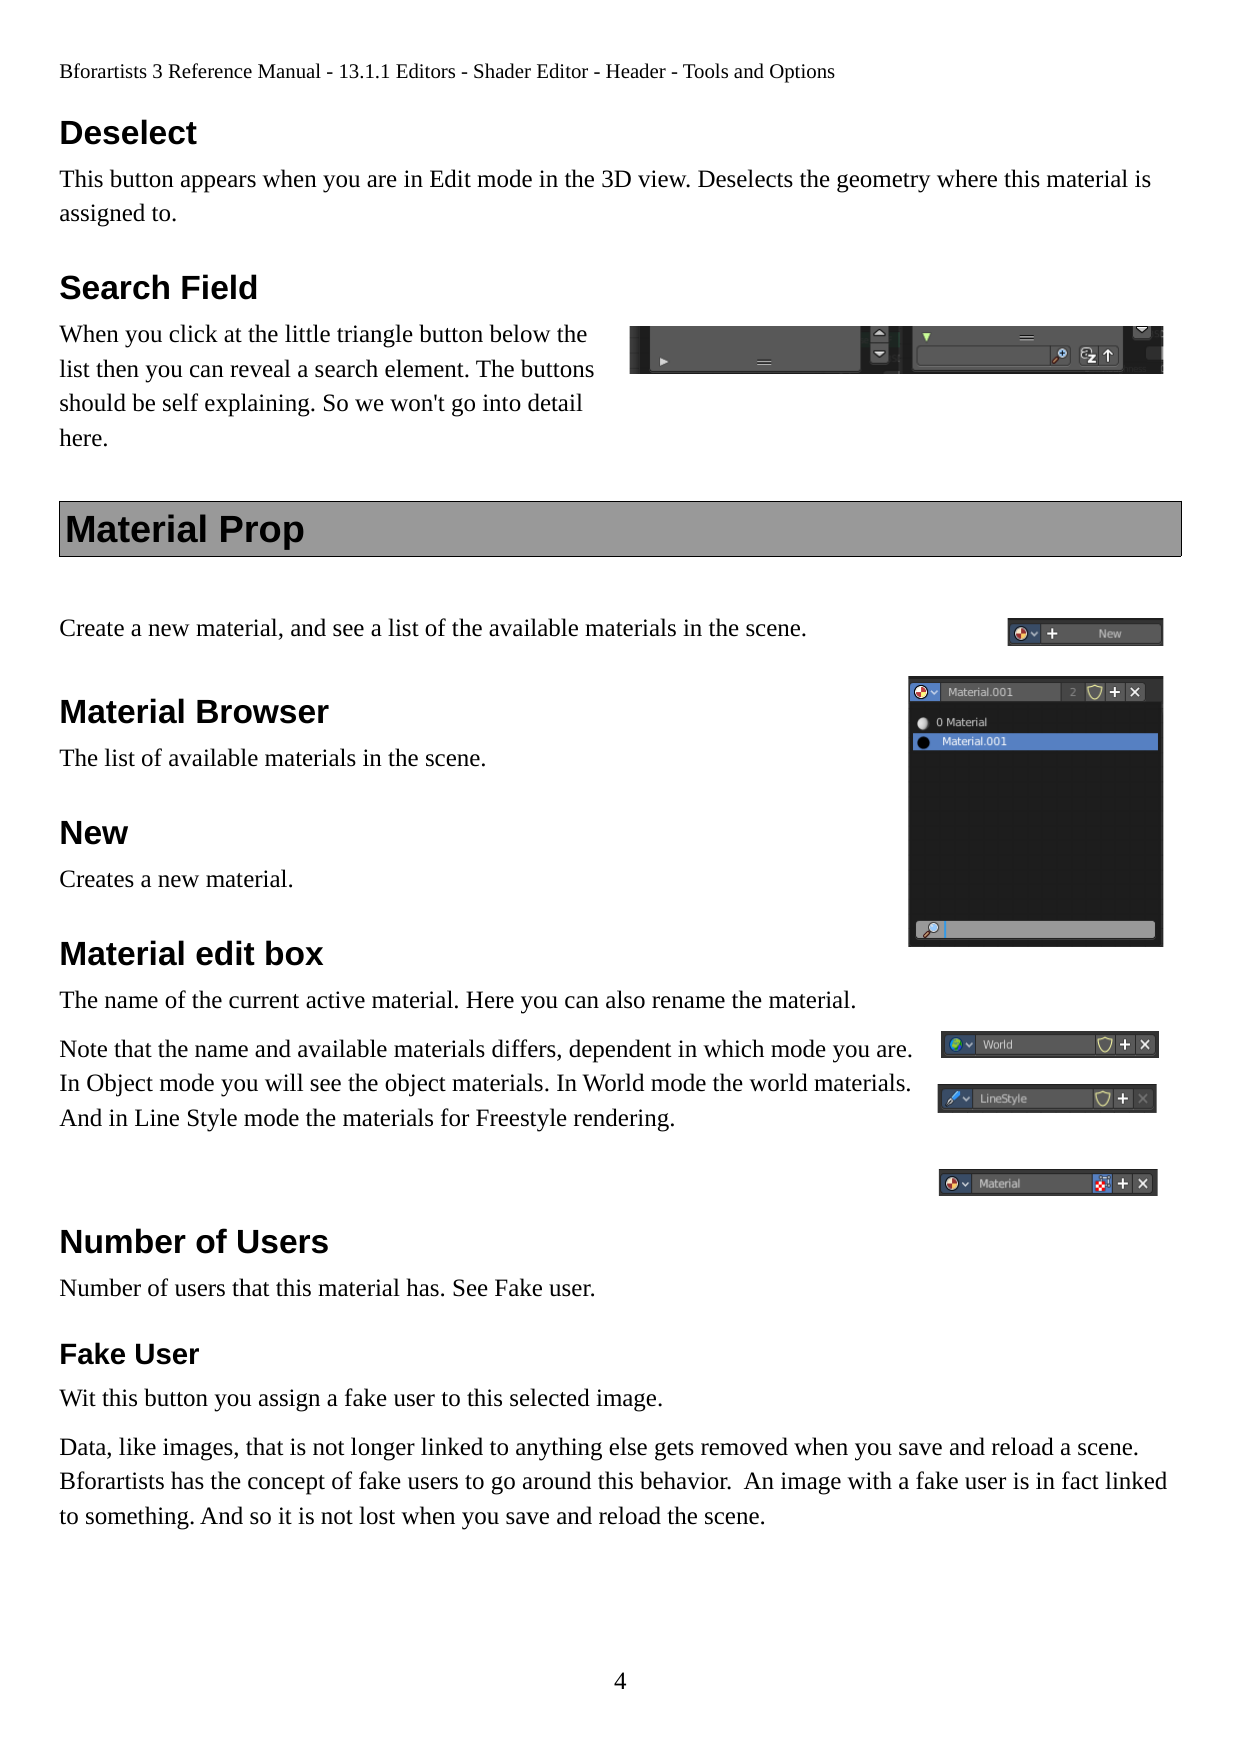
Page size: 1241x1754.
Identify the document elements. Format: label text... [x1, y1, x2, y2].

subtitle Material Browser [59, 692, 908, 730]
text Note that the name and available materials differs, dependent in which mode you are. In Object mode you will see the object materials. In World mode the world materials. And in Line Style mode the materials for Freestyle rendering. [59, 1034, 1181, 1132]
picture [1007, 618, 1164, 646]
subtitle Number of Users [59, 1222, 1181, 1261]
text Wit this button you assign a fake user to this selected image. [59, 1383, 1181, 1412]
text Creates a new material. [59, 864, 908, 893]
text Create a new material, and see a list of the available materials in the scene. [59, 613, 1181, 642]
table_header Material Prop [60, 502, 1181, 556]
picture [937, 1084, 1157, 1113]
subtitle [1164, 813, 1181, 851]
subtitle New [59, 813, 908, 851]
subtitle Fake User [59, 1337, 1181, 1370]
text The list of available materials in the scene. [59, 743, 908, 772]
text When you click at the little triangle button below the list then you can reveal a search element. The buttons should be self explaining. So we won't go into detail here. [59, 319, 1181, 451]
subtitle [1164, 692, 1181, 730]
text This button appears when you are in Edit mode in the 3D view. Deselects the geometry where this material is assigned to. [59, 164, 1181, 227]
text The name of the current active material. Here you can also rename the material. [59, 985, 1181, 1014]
picture [629, 326, 1164, 374]
picture [938, 1169, 1158, 1196]
text Number of users that this material has. See Fake user. [59, 1273, 1181, 1302]
picture [941, 1031, 1159, 1058]
subtitle Material edit box [59, 934, 1181, 972]
subtitle Deselect [59, 113, 1181, 151]
text [1164, 864, 1181, 893]
text Data, like images, that is not longer linked to anything else gets removed when you save and reload a scene. Bforartists has the concept of fake users to go around this behavior. An image with a fake user is in fact linked to something. And so it is not lost when you save and reload the scene. [59, 1432, 1181, 1530]
picture [908, 676, 1164, 947]
subtitle Search Field [59, 268, 1181, 307]
